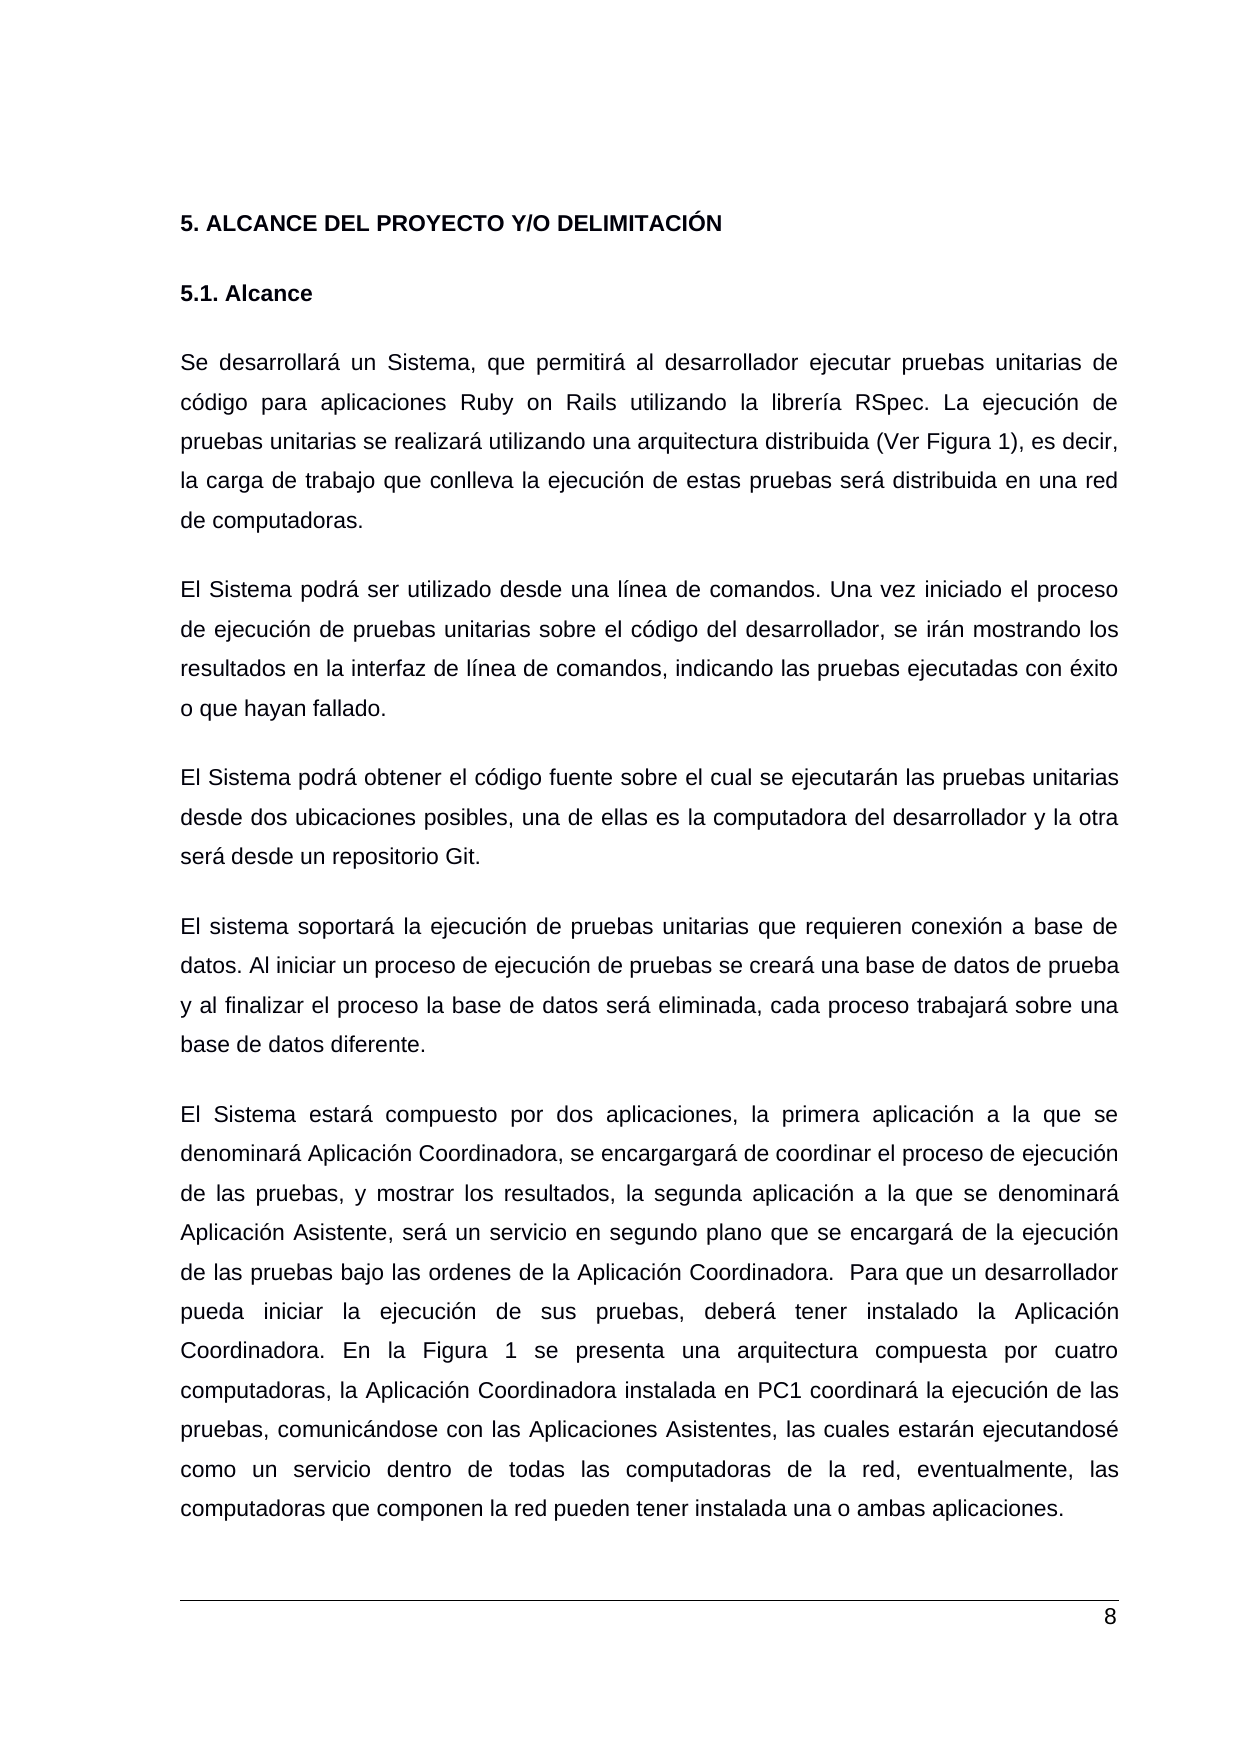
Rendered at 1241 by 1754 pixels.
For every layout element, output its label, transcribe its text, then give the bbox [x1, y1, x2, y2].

text El Sistema podrá obtener el código fuente sobre el cual se ejecutarán las pruebas unitarias desde dos ubicaciones posibles, una de ellas es la computadora del desarrollador y la otra será desde un repositorio Git. [180, 764, 1119, 869]
text El Sistema estará compuesto por dos aplicaciones, la primera aplicación a la que se denominará Aplicación Coordinadora, se encargargará de coordinar el proceso de ejecución de las pruebas, y mostrar los resultados, la segunda aplicación a la que se denominará Aplicación Asistente, será un servicio en segundo plano que se encargará de la ejecución de las pruebas bajo las ordenes de la Aplicación Coordinadora. Para que un desarrollador pueda iniciar la ejecución de sus pruebas, deberá tener instalado la Aplicación Coordinadora. En la Figura 1 se presenta una arquitectura compuesta por cuatro computadoras, la Aplicación Coordinadora instalada en PC1 coordinará la ejecución de las pruebas, comunicándose con las Aplicaciones Asistentes, las cuales estarán ejecutandosé como un servicio dentro de todas las computadoras de la red, eventualmente, las computadoras que componen la red pueden tener instalada una o ambas aplicaciones. [180, 1101, 1119, 1522]
title 5. ALCANCE DEL PROYECTO Y/O DELIMITACIÓN [180, 210, 1119, 236]
text El sistema soportará la ejecución de pruebas unitarias que requieren conexión a base de datos. Al iniciar un proceso de ejecución de pruebas se creará una base de datos de prueba y al finalizar el proceso la base de datos será eliminada, cada proceso trabajará sobre una base de datos diferente. [180, 913, 1119, 1057]
text 5.1. Alcance [180, 279, 1119, 306]
text El Sistema podrá ser utilizado desde una línea de comandos. Una vez iniciado el proceso de ejecución de pruebas unitarias sobre el código del desarrollador, se irán mostrando los resultados en la interfaz de línea de comandos, indicando las pruebas ejecutadas con éxito o que hayan fallado. [180, 576, 1119, 721]
text Se desarrollará un Sistema, que permitirá al desarrollador ejecutar pruebas unitarias de código para aplicaciones Ruby on Rails utilizando la librería RSpec. La ejecución de pruebas unitarias se realizará utilizando una arquitectura distribuida (Ver Figura 1), es decir, la carga de trabajo que conlleva la ejecución de estas pruebas será distribuida en una red de computadoras. [180, 349, 1119, 533]
